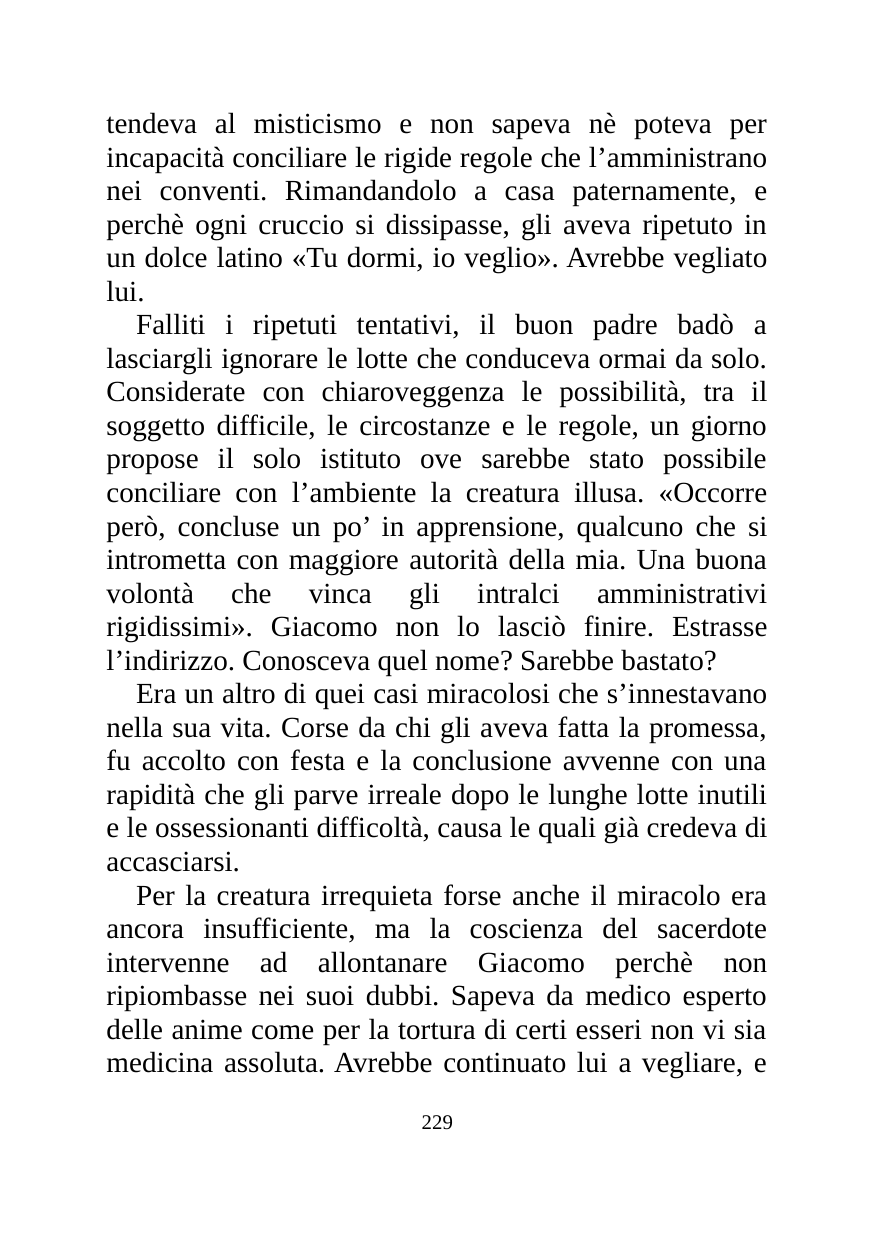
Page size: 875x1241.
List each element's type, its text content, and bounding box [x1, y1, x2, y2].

text Per la creatura irrequieta forse anche il miracolo era ancora insufficiente, ma la coscienza del sacerdote intervenne ad allontanare Giacomo perchè non ripiombasse nei suoi dubbi. Sapeva da medico esperto delle anime come per la tortura di certi esseri non vi sia medicina assoluta. Avrebbe continuato lui a vegliare, e [106, 878, 768, 1079]
text tendeva al misticismo e non sapeva nè poteva per incapacità conciliare le rigide regole che l’amministrano nei conventi. Rimandandolo a casa paternamente, e perchè ogni cruccio si dissipasse, gli aveva ripetuto in un dolce latino «Tu dormi, io veglio». Avrebbe vegliato lui. [106, 106, 768, 307]
text Era un altro di quei casi miracolosi che s’innestavano nella sua vita. Corse da chi gli aveva fatta la promessa, fu accolto con festa e la conclusione avvenne con una rapidità che gli parve irreale dopo le lunghe lotte inutili e le ossessionanti difficoltà, causa le quali già credeva di accasciarsi. [106, 676, 768, 878]
text Falliti i ripetuti tentativi, il buon padre badò a lasciargli ignorare le lotte che conduceva ormai da solo. Considerate con chiaroveggenza le possibilità, tra il soggetto difficile, le circostanze e le regole, un giorno propose il solo istituto ove sarebbe stato possibile conciliare con l’ambiente la creatura illusa. «Occorre però, concluse un po’ in apprensione, qualcuno che si intrometta con maggiore autorità della mia. Una buona volontà che vinca gli intralci amministrativi rigidissimi». Giacomo non lo lasciò finire. Estrasse l’indirizzo. Conosceva quel nome? Sarebbe bastato? [106, 307, 768, 676]
